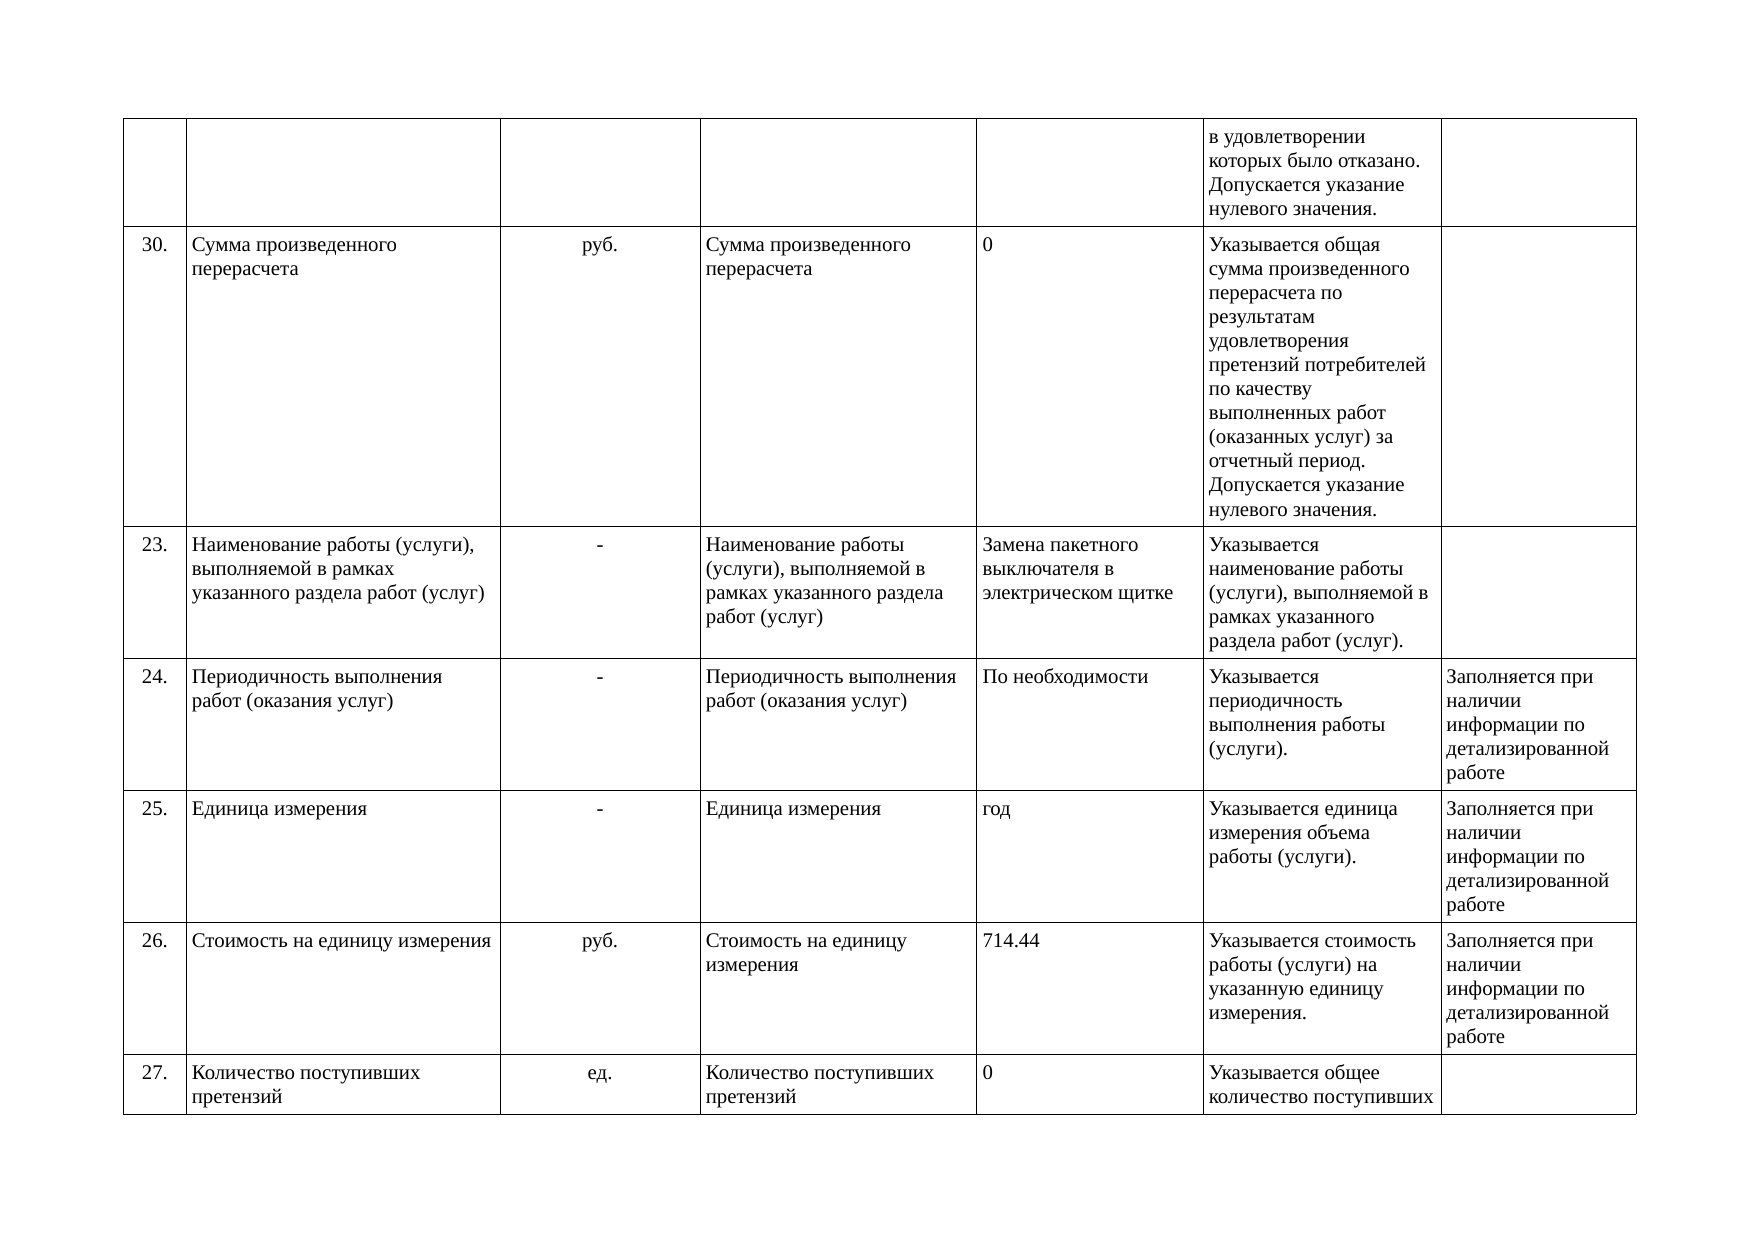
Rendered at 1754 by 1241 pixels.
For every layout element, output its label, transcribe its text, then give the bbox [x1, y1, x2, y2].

table_cell Наименование работы (услуги), выполняемой в рамках указанного раздела работ (услуг) [701, 527, 976, 658]
table_cell Единица измерения [701, 791, 976, 922]
table_cell Заполняется при наличии информации по детализированной работе [1442, 659, 1636, 790]
table_cell По необходимости [977, 659, 1203, 790]
table_cell [701, 119, 976, 226]
table_cell Периодичность выполнения работ (оказания услуг) [701, 659, 976, 790]
table_cell Количество поступивших претензий [187, 1055, 500, 1113]
table_cell Указывается общая сумма произведенного перерасчета по результатам удовлетворения претензий потребителей по качеству выполненных работ (оказанных услуг) за отчетный период. Допускается указание нулевого значения. [1204, 227, 1441, 526]
table_cell Периодичность выполнения работ (оказания услуг) [187, 659, 500, 790]
table_cell [1442, 227, 1636, 526]
table_cell [977, 119, 1203, 226]
table_cell [1442, 1055, 1636, 1113]
table_cell 23. [124, 527, 186, 658]
table_cell [1442, 119, 1636, 226]
table_cell 0 [977, 227, 1203, 526]
table_cell 24. [124, 659, 186, 790]
table_cell в удовлетворении которых было отказано. Допускается указание нулевого значения. [1204, 119, 1441, 226]
table_cell Стоимость на единицу измерения [701, 923, 976, 1054]
table_cell Указывается стоимость работы (услуги) на указанную единицу измерения. [1204, 923, 1441, 1054]
table_cell Заполняется при наличии информации по детализированной работе [1442, 791, 1636, 922]
table_cell Единица измерения [187, 791, 500, 922]
table_cell Указывается периодичность выполнения работы (услуги). [1204, 659, 1441, 790]
table_cell 25. [124, 791, 186, 922]
table_cell 27. [124, 1055, 186, 1113]
table_cell [124, 119, 186, 226]
table_cell ед. [501, 1055, 700, 1113]
table_cell 30. [124, 227, 186, 526]
table_cell Указывается общее количество поступивших [1204, 1055, 1441, 1113]
table_cell руб. [501, 227, 700, 526]
table_cell 26. [124, 923, 186, 1054]
table_cell руб. [501, 923, 700, 1054]
table_cell Сумма произведенного перерасчета [187, 227, 500, 526]
table_cell Наименование работы (услуги), выполняемой в рамках указанного раздела работ (услуг) [187, 527, 500, 658]
table_cell [501, 119, 700, 226]
table_cell Стоимость на единицу измерения [187, 923, 500, 1054]
table_cell год [977, 791, 1203, 922]
table_cell Заполняется при наличии информации по детализированной работе [1442, 923, 1636, 1054]
table_cell Указывается единица измерения объема работы (услуги). [1204, 791, 1441, 922]
table_cell Количество поступивших претензий [701, 1055, 976, 1113]
table_cell 714,44 [977, 923, 1203, 1054]
table_cell Сумма произведенного перерасчета [701, 227, 976, 526]
table_cell - [501, 527, 700, 658]
table_cell - [501, 659, 700, 790]
table_cell Замена пакетного выключателя в электрическом щитке [977, 527, 1203, 658]
table_cell Указывается наименование работы (услуги), выполняемой в рамках указанного раздела работ (услуг). [1204, 527, 1441, 658]
table_cell [1442, 527, 1636, 658]
table_cell - [501, 791, 700, 922]
table_cell 0 [977, 1055, 1203, 1113]
table_cell [187, 119, 500, 226]
